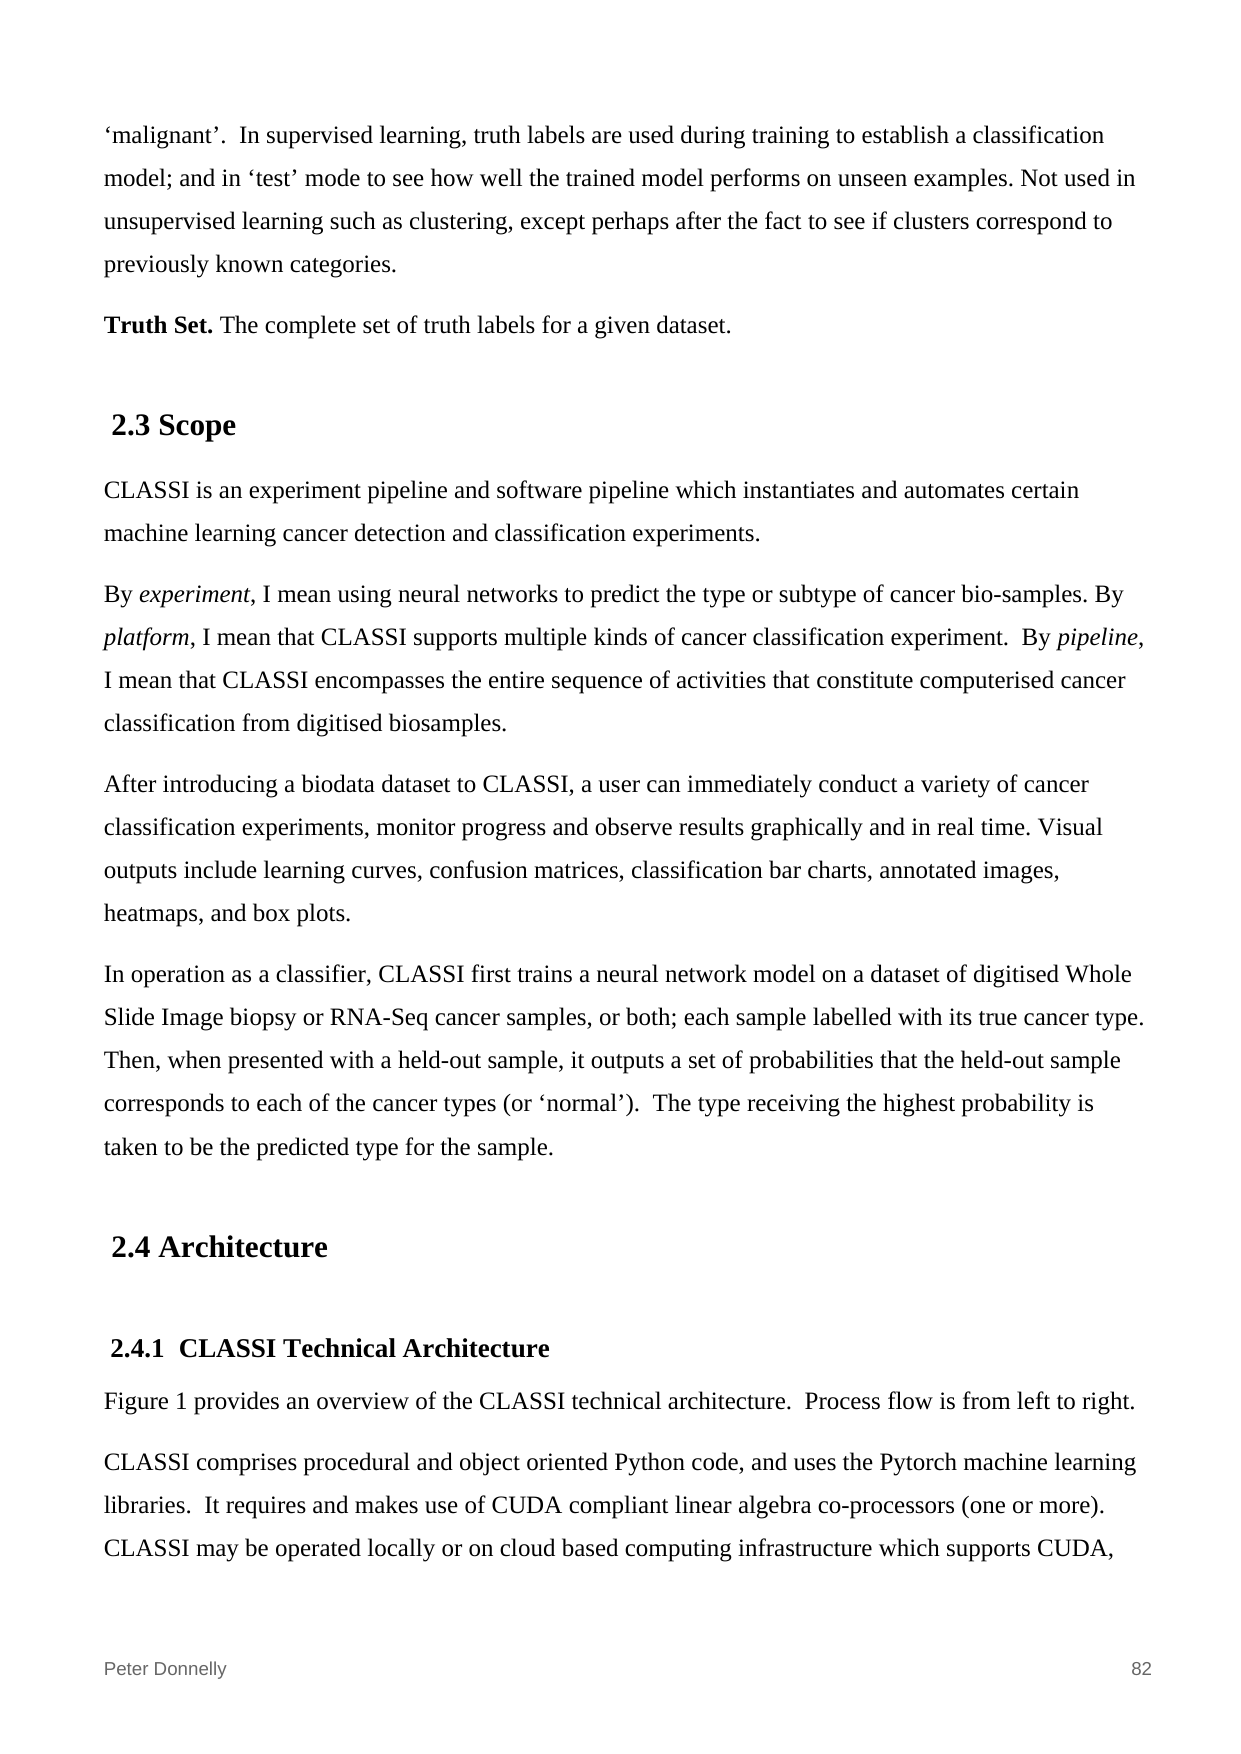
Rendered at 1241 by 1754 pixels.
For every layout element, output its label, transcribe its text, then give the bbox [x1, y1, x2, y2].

text Figure 1 provides an overview of the CLASSI technical architecture. Process flow is from left to right. [103, 1386, 1146, 1415]
text By experiment, I mean using neural networks to predict the type or subtype of cancer bio-samples. By platform, I mean that CLASSI supports multiple kinds of cancer classification experiment. By pipeline, I mean that CLASSI encompasses the entire sequence of activities that constitute computerised cancer classification from digitised biosamples. [103, 579, 1146, 737]
subtitle CLASSI Technical Architecture [103, 1332, 1146, 1363]
text Truth Set. The complete set of truth labels for a given dataset. [103, 310, 1146, 339]
text CLASSI is an experiment pipeline and software pipeline which instantiates and automates certain machine learning cancer detection and classification experiments. [103, 475, 1146, 547]
text ‘malignant’. In supervised learning, truth labels are used during training to establish a classification model; and in ‘test’ mode to see how well the trained model performs on unseen examples. Not used in unsupervised learning such as clustering, except perhaps after the fact to see if clusters correspond to previously known categories. [103, 120, 1146, 278]
text In operation as a classifier, CLASSI first trains a neural network model on a dataset of digitised Whole Slide Image biopsy or RNA-Seq cancer samples, or both; each sample labelled with its true cancer type. Then, when presented with a held-out sample, it outputs a set of probabilities that the held-out sample corresponds to each of the cancer types (or ‘normal’). The type receiving the highest probability is taken to be the predicted type for the sample. [103, 959, 1146, 1160]
text After introducing a biodata dataset to CLASSI, a user can immediately conduct a variety of cancer classification experiments, monitor progress and observe results graphically and in real time. Visual outputs include learning curves, confusion matrices, classification bar charts, annotated images, heatmaps, and box plots. [103, 769, 1146, 927]
text CLASSI comprises procedural and object oriented Python code, and uses the Pytorch machine learning libraries. It requires and makes use of CUDA compliant linear algebra co-processors (one or more). CLASSI may be operated locally or on cloud based computing infrastructure which supports CUDA, [103, 1447, 1146, 1562]
subtitle Architecture [103, 1228, 1146, 1264]
subtitle Scope [103, 406, 1146, 442]
